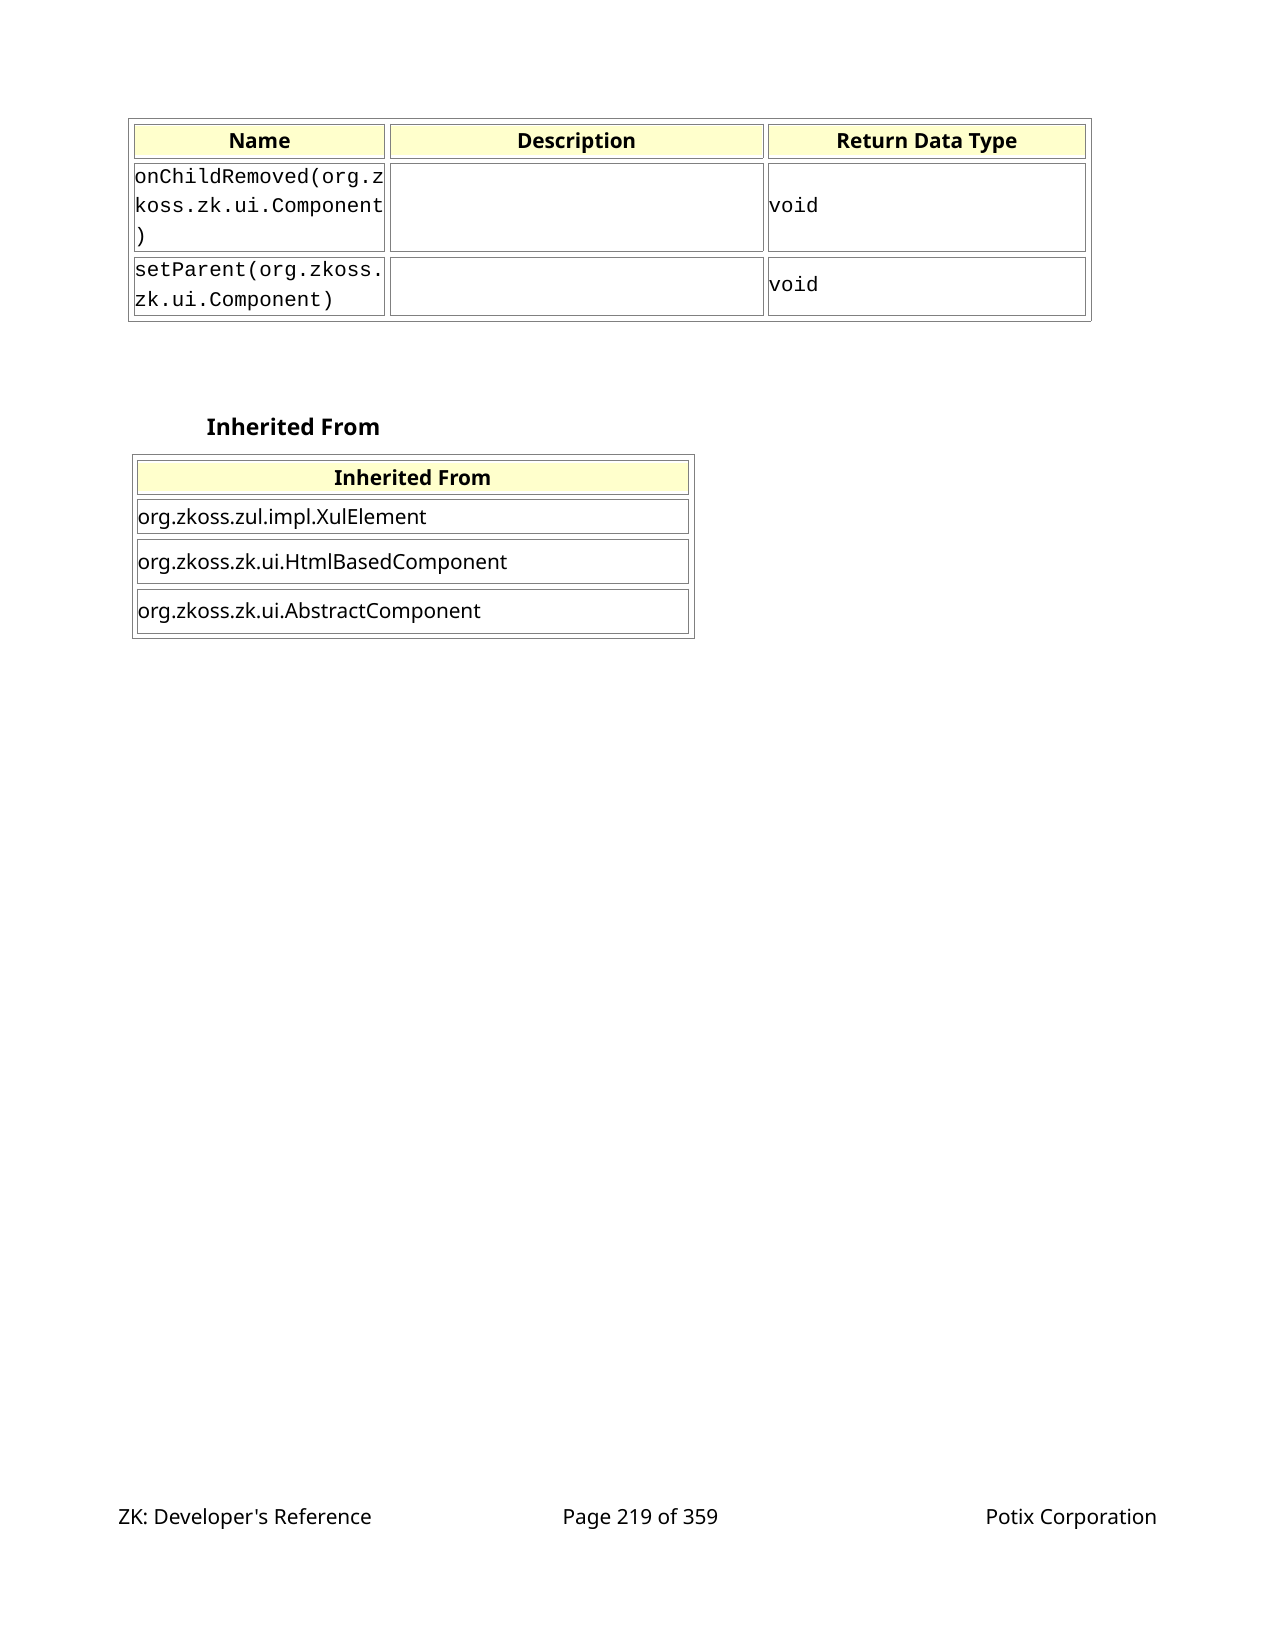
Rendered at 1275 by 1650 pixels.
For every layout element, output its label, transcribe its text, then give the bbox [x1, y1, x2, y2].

table_cell setParent(org.zkoss.zk.ui.Component) [131, 251, 387, 315]
table_cell void [765, 251, 1088, 315]
table_cell void [765, 158, 1088, 251]
subtitle Inherited From [207, 411, 1157, 442]
table_header Inherited From [134, 455, 691, 494]
table_header Return Data Type [765, 119, 1088, 158]
table_cell [387, 158, 765, 251]
table_cell org.zkoss.zk.ui.HtmlBasedComponent [134, 533, 691, 583]
table_cell onChildRemoved(org.zkoss.zk.ui.Component) [131, 158, 387, 251]
table_cell [391, 258, 763, 315]
table_header Name [131, 119, 387, 158]
table_header Description [387, 119, 765, 158]
table_cell [391, 164, 763, 251]
table_cell org.zkoss.zk.ui.AbstractComponent [134, 583, 691, 633]
table_cell org.zkoss.zul.impl.XulElement [134, 494, 691, 533]
table_cell [387, 251, 765, 315]
